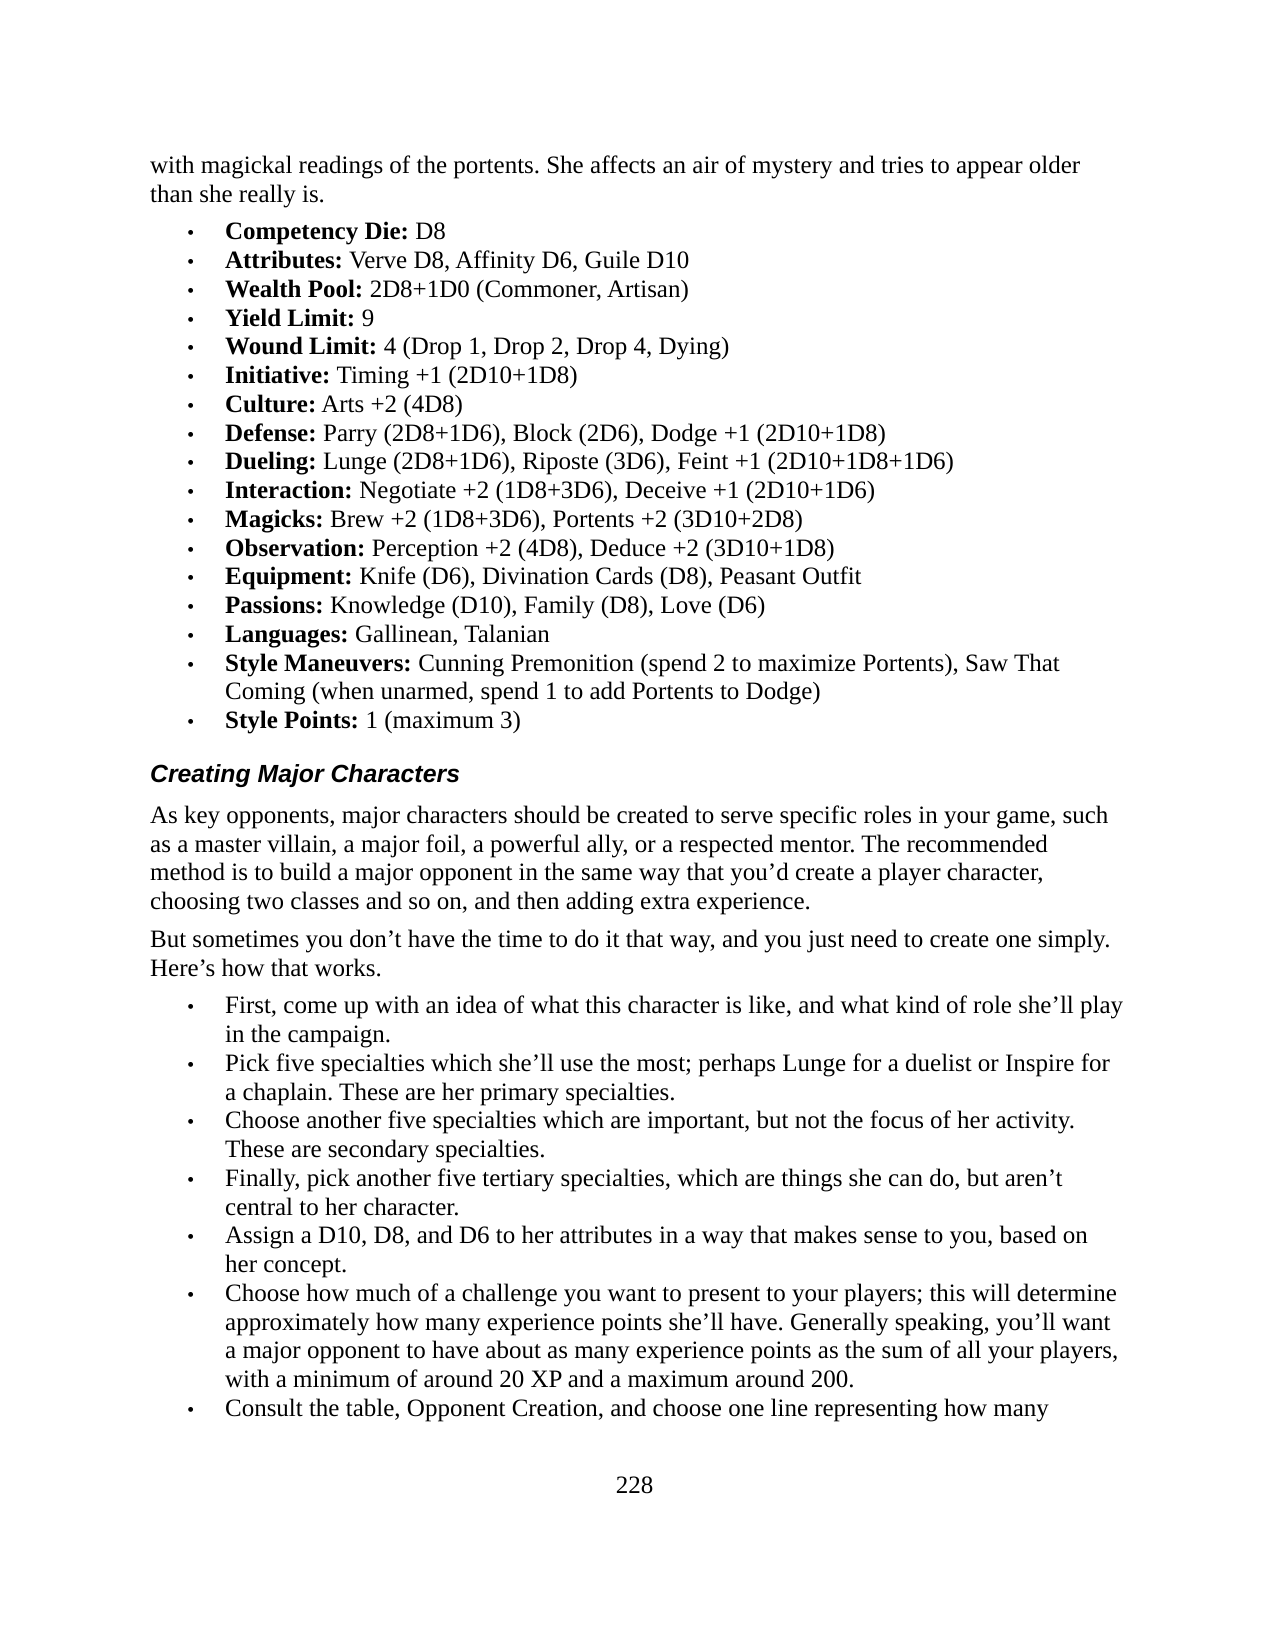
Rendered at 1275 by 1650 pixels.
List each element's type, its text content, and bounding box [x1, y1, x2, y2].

list Passions: Knowledge (D10), Family (D8), Love (D6) [187, 590, 1125, 619]
list Interaction: Negotiate +2 (1D8+3D6), Deceive +1 (2D10+1D6) [187, 475, 1125, 504]
list Wound Limit: 4 (Drop 1, Drop 2, Drop 4, Dying) [187, 331, 1125, 360]
text But sometimes you don’t have the time to do it that way, and you just need to create one simply. Here’s how that works. [150, 924, 1125, 981]
list Yield Limit: 9 [187, 303, 1125, 331]
list Languages: Gallinean, Talanian [187, 619, 1125, 648]
list Style Points: 1 (maximum 3) [187, 705, 1125, 734]
text As key opponents, major characters should be created to serve specific roles in your game, such as a master villain, a major foil, a powerful ally, or a respected mentor. The recommended method is to build a major opponent in the same way that you’d create a player character, choosing two classes and so on, and then adding extra experience. [150, 800, 1125, 915]
list Defense: Parry (2D8+1D6), Block (2D6), Dodge +1 (2D10+1D8) [187, 418, 1125, 446]
list Initiative: Timing +1 (2D10+1D8) [187, 360, 1125, 389]
list Wealth Pool: 2D8+1D0 (Commoner, Artisan) [187, 274, 1125, 303]
list Culture: Arts +2 (4D8) [187, 389, 1125, 418]
list Equipment: Knife (D6), Divination Cards (D8), Peasant Outfit [187, 561, 1125, 590]
subtitle Creating Major Characters [150, 759, 1125, 787]
list Competency Die: D8 [187, 216, 1125, 245]
list Consult the table, Opponent Creation, and choose one line representing how many [187, 1393, 1125, 1422]
list Observation: Perception +2 (4D8), Deduce +2 (3D10+1D8) [187, 533, 1125, 561]
list Pick five specialties which she’ll use the most; perhaps Lunge for a duelist or Inspire for a chaplain. These are her primary specialties. [187, 1048, 1125, 1105]
list Choose how much of a challenge you want to present to your players; this will determine approximately how many experience points she’ll have. Generally speaking, you’ll want a major opponent to have about as many experience points as the sum of all your players, with a minimum of around 20 XP and a maximum around 200. [187, 1278, 1125, 1393]
list Dueling: Lunge (2D8+1D6), Riposte (3D6), Feint +1 (2D10+1D8+1D6) [187, 446, 1125, 475]
list Style Maneuvers: Cunning Premonition (spend 2 to maximize Portents), Saw That Coming (when unarmed, spend 1 to add Portents to Dodge) [187, 648, 1125, 705]
list First, come up with an idea of what this character is like, and what kind of role she’ll play in the campaign. [187, 990, 1125, 1048]
list Assign a D10, D8, and D6 to her attributes in a way that makes sense to you, based on her concept. [187, 1220, 1125, 1278]
list Finally, pick another five tertiary specialties, which are things she can do, but aren’t central to her character. [187, 1163, 1125, 1220]
list Attributes: Verve D8, Affinity D6, Guile D10 [187, 245, 1125, 274]
list Choose another five specialties which are important, but not the focus of her activity. These are secondary specialties. [187, 1105, 1125, 1163]
list Magicks: Brew +2 (1D8+3D6), Portents +2 (3D10+2D8) [187, 504, 1125, 533]
text with magickal readings of the portents. She affects an air of mystery and tries to appear older than she really is. [150, 150, 1125, 207]
